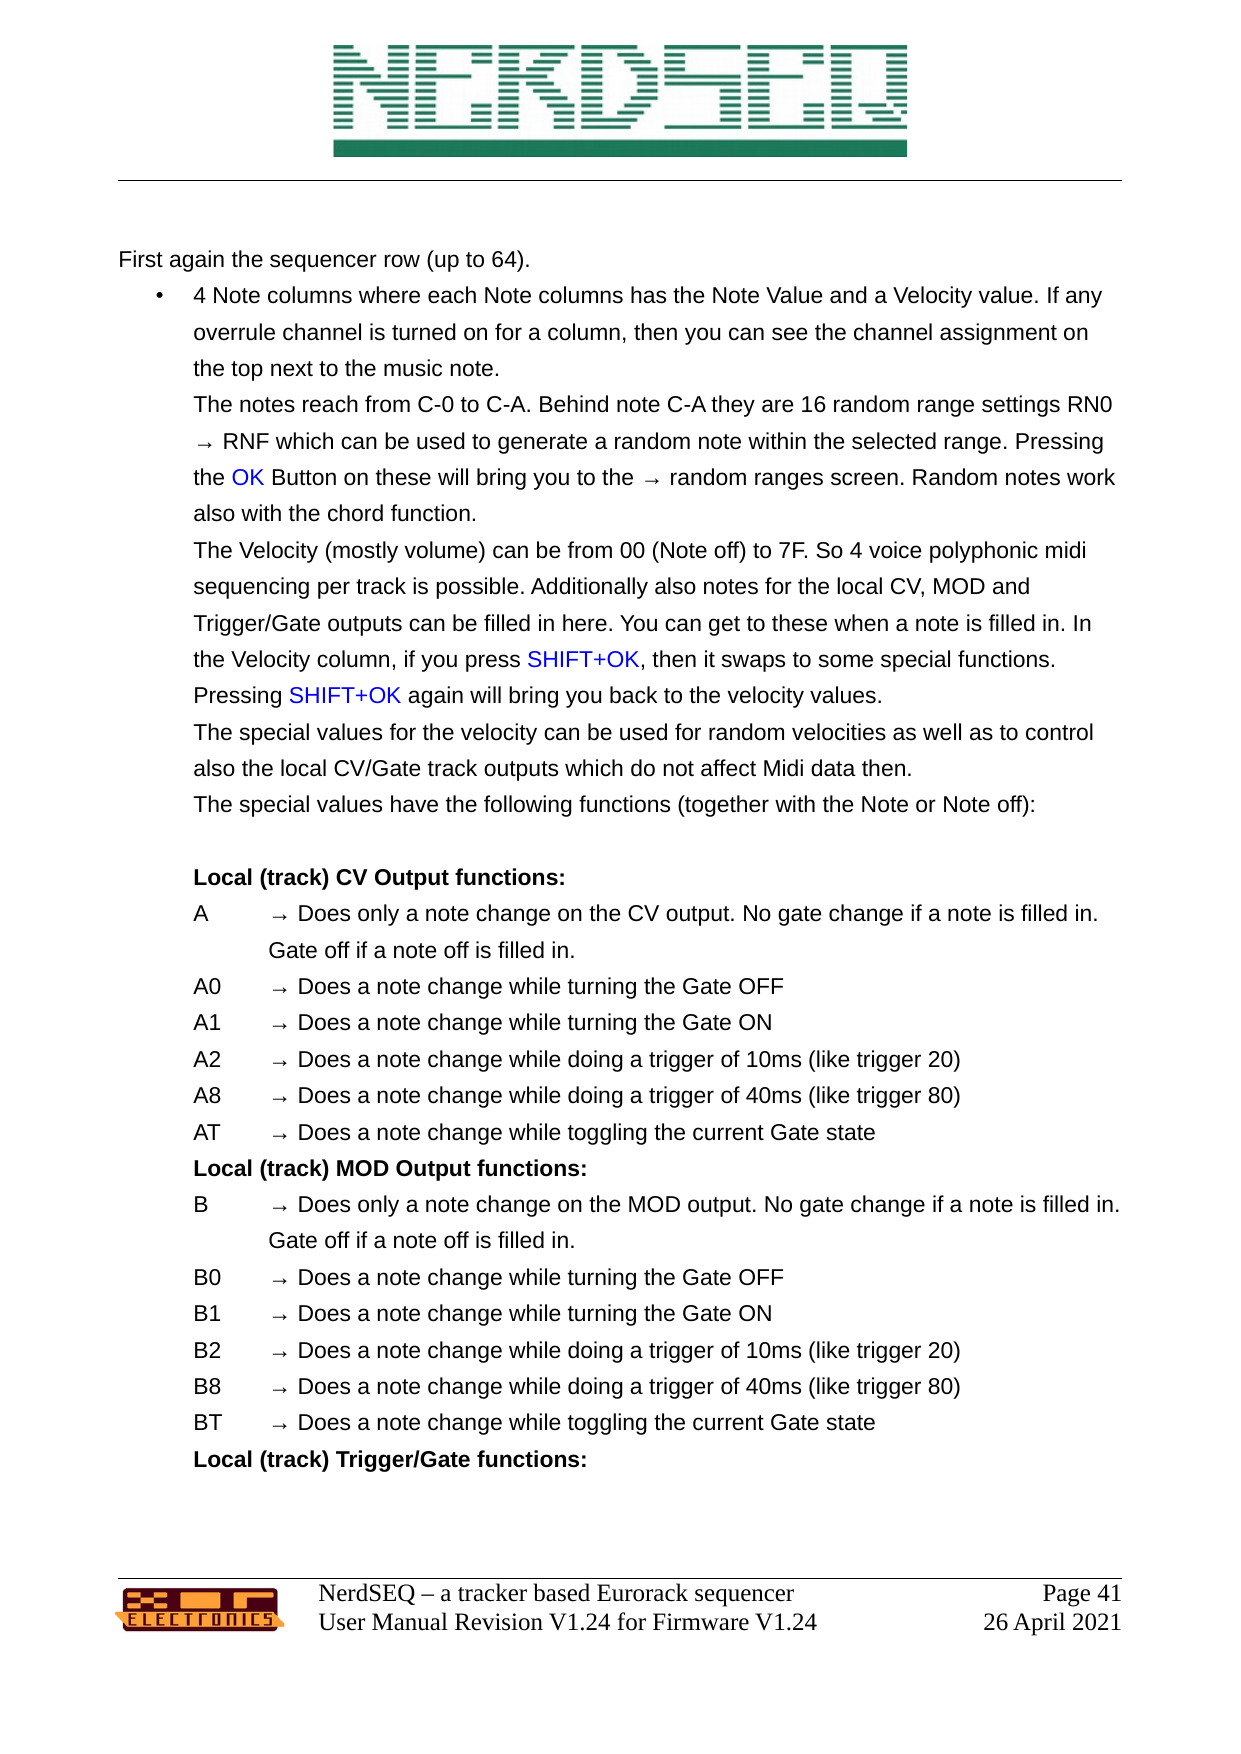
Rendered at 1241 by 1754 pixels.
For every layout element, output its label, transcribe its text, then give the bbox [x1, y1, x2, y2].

text A2 → Does a note change while doing a trigger of 10ms (like trigger 20) [118, 1046, 1122, 1072]
text A8 → Does a note change while doing a trigger of 40ms (like trigger 80) [118, 1082, 1122, 1108]
text Local (track) CV Output functions: [118, 864, 1122, 890]
text AT → Does a note change while toggling the current Gate state [118, 1118, 1122, 1145]
text A1 → Does a note change while turning the Gate ON [118, 1009, 1122, 1036]
picture [333, 45, 908, 157]
list B0 → Does a note change while turning the Gate OFF [156, 1264, 1122, 1290]
list B → Does only a note change on the MOD output. No gate change if a note is filled in. Gate off if a note off is filled in. [156, 1191, 1122, 1254]
text BT → Does a note change while toggling the current Gate state [118, 1409, 1122, 1436]
list 4 Note columns where each Note columns has the Note Value and a Velocity value. If any overrule channel is turned on for a column, then you can see the channel assignment on the top next to the music note. [156, 282, 1122, 381]
list The special values for the velocity can be used for random velocities as well as to control also the local CV/Gate track outputs which do not affect Midi data then. The special values have the following functions (together with the Note or Note off): [156, 718, 1122, 818]
text Local (track) Trigger/Gate functions: [118, 1446, 1122, 1472]
list A0 → Does a note change while turning the Gate OFF [156, 973, 1122, 999]
text B2 → Does a note change while doing a trigger of 10ms (like trigger 20) [118, 1337, 1122, 1363]
text First again the sequencer row (up to 64). [118, 246, 1122, 272]
picture [115, 1584, 285, 1634]
text B8 → Does a note change while doing a trigger of 40ms (like trigger 80) [118, 1373, 1122, 1399]
list A → Does only a note change on the CV output. No gate change if a note is filled in. Gate off if a note off is filled in. [156, 900, 1122, 963]
text Local (track) MOD Output functions: [118, 1155, 1122, 1181]
text B1 → Does a note change while turning the Gate ON [118, 1300, 1122, 1327]
list The notes reach from C-0 to C-A. Behind note C-A they are 16 random range settings RN0 → RNF which can be used to generate a random note within the selected range. Pressing the OK Button on these will bring you to the → random ranges screen. Random notes work also with the chord function. The Velocity (mostly volume) can be from 00 (Note off) to 7F. So 4 voice polyphonic midi sequencing per track is possible. Additionally also notes for the local CV, MOD and Trigger/Gate outputs can be filled in here. You can get to these when a note is filled in. In the Velocity column, if you press SHIFT+OK, then it swaps to some special functions. Pressing SHIFT+OK again will bring you back to the velocity values. [156, 391, 1122, 708]
